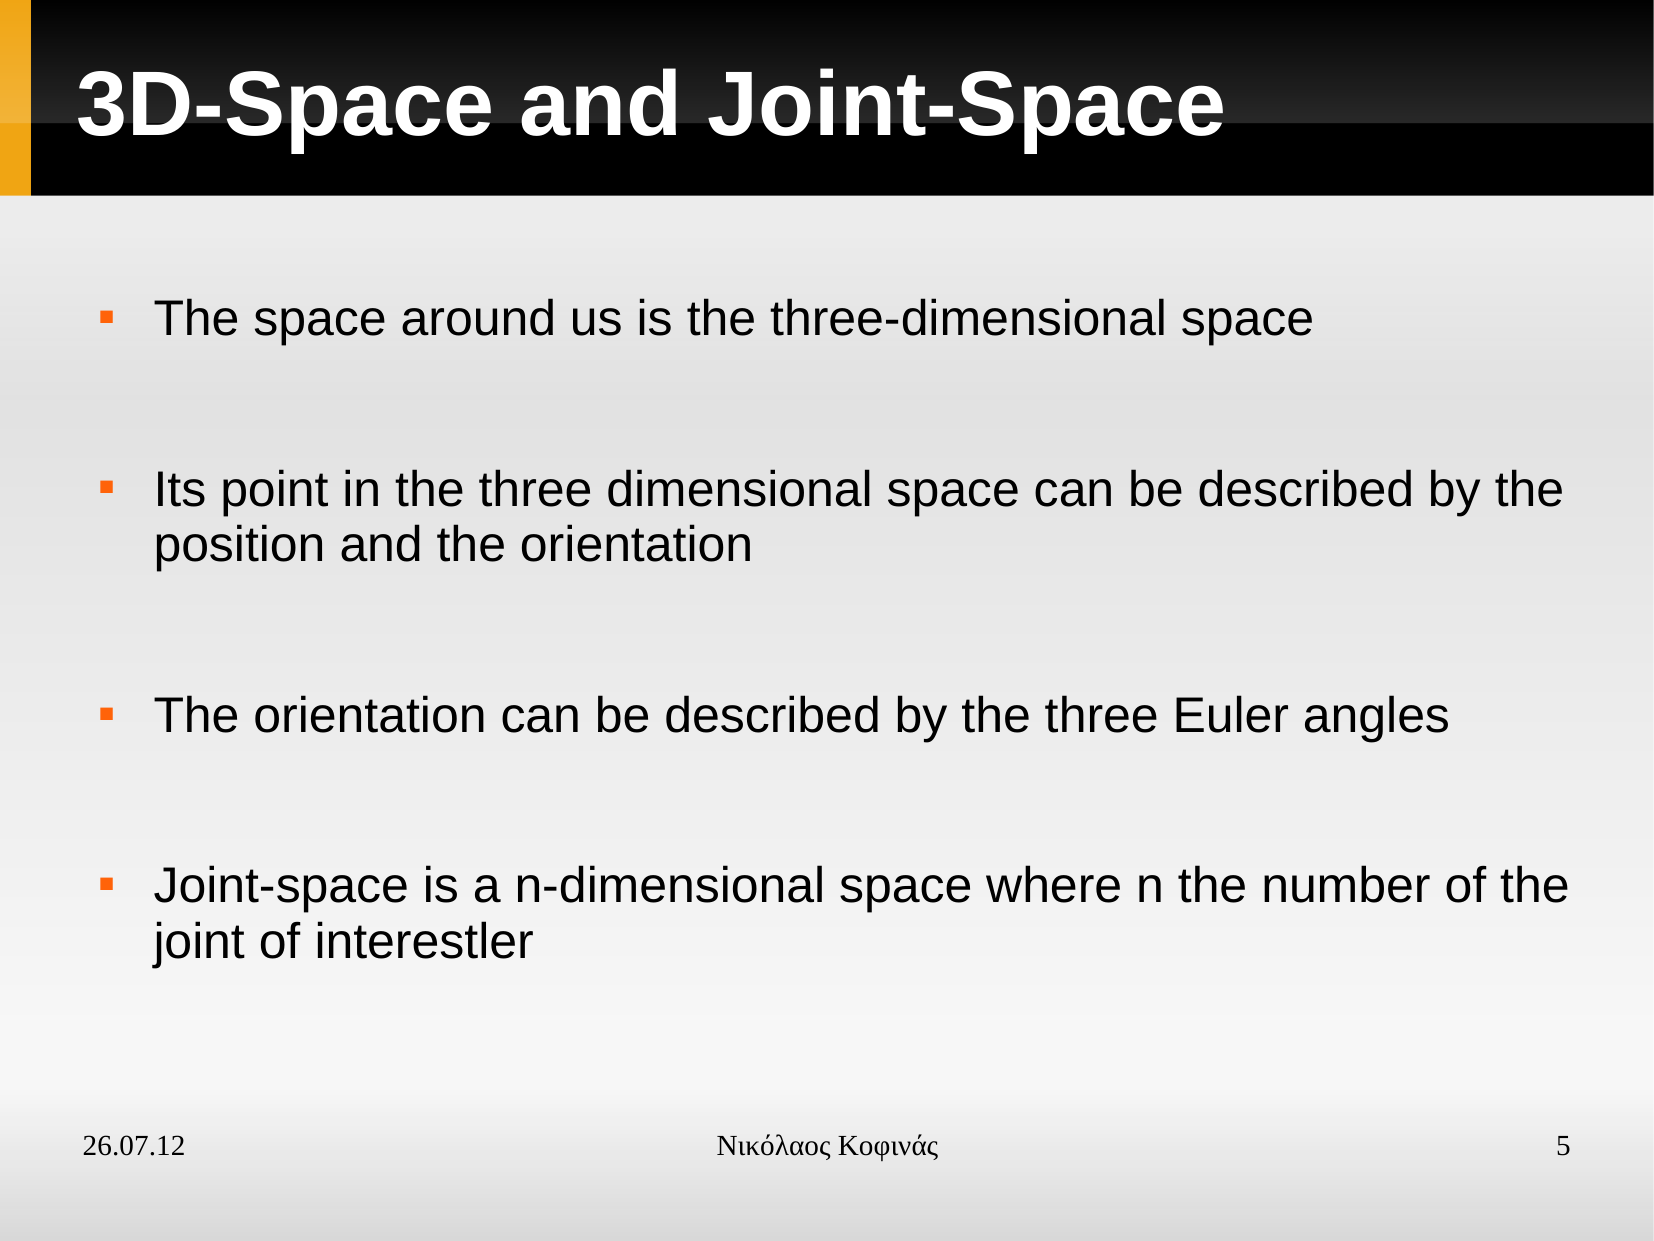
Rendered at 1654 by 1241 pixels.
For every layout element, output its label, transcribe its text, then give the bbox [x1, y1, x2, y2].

picture [0, 0, 1654, 1241]
list The space around us is the three-dimensional space Its point in the three dimensional space can be described by the position and the orientation The orientation can be described by the three Euler angles Joint-space is a n-dimensional space where n the number of the joint of interestler [82, 290, 1571, 1109]
title 3D-Space and Joint-Space [76, 0, 1565, 208]
